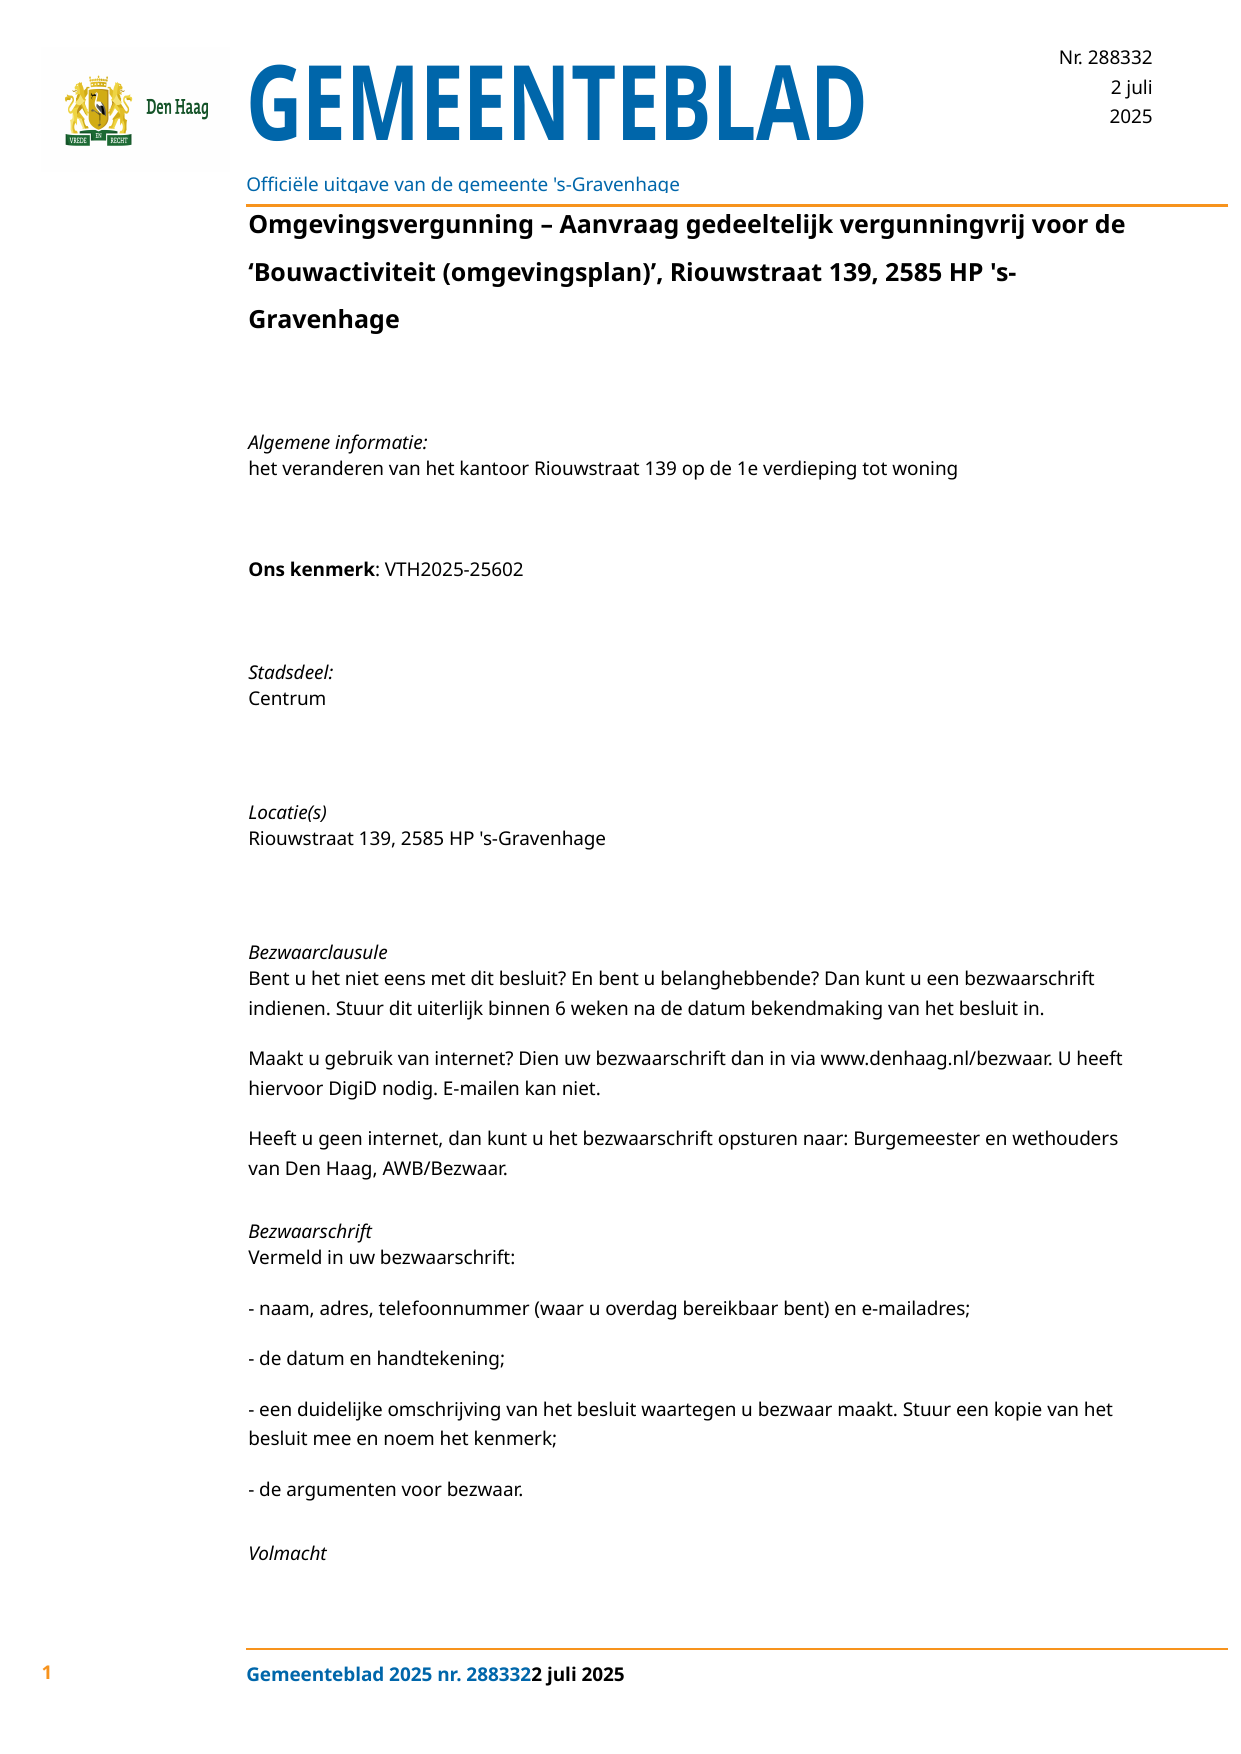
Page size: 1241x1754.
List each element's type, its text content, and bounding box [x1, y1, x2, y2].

text Stadsdeel: [248, 659, 1152, 685]
text Vermeld in uw bezwaarschrift: [248, 1244, 1152, 1270]
text Bezwaarschrift [248, 1219, 1152, 1244]
text - naam, adres, telefoonnummer (waar u overdag bereikbaar bent) en e-mailadres; [248, 1295, 1152, 1321]
text Heeft u geen internet, dan kunt u het bezwaarschrift opsturen naar: Burgemeester en wethouders van Den Haag, AWB/Bezwaar. [248, 1125, 1152, 1181]
text Bent u het niet eens met dit besluit? En bent u belanghebbende? Dan kunt u een bezwaarschrift indienen. Stuur dit uiterlijk binnen 6 weken na de datum bekendmaking van het besluit in. [248, 965, 1152, 1021]
text Algemene informatie: [248, 429, 1152, 455]
text Maakt u gebruik van internet? Dien uw bezwaarschrift dan in via www.denhaag.nl/bezwaar. U heeft hiervoor DigiD nodig. E-mailen kan niet. [248, 1045, 1152, 1101]
text - een duidelijke omschrijving van het besluit waartegen u bezwaar maakt. Stuur een kopie van het besluit mee en noem het kenmerk; [248, 1396, 1152, 1451]
text Volmacht [248, 1540, 1152, 1565]
text het veranderen van het kantoor Riouwstraat 139 op de 1e verdieping tot woning [248, 455, 1152, 481]
text Centrum [248, 685, 1152, 711]
text Bezwaarclausule [248, 939, 1152, 965]
text Omgevingsvergunning – Aanvraag gedeeltelijk vergunningvrij voor de ‘Bouwactiviteit (omgevingsplan)’, Riouwstraat 139, 2585 HP 's-Gravenhage [248, 207, 1152, 336]
text - de datum en handtekening; [248, 1345, 1152, 1371]
text Ons kenmerk: VTH2025-25602 [248, 556, 1152, 582]
text Riouwstraat 139, 2585 HP 's-Gravenhage [248, 825, 1152, 851]
text Locatie(s) [248, 799, 1152, 825]
text - de argumenten voor bezwaar. [248, 1476, 1152, 1501]
picture [41, 47, 231, 172]
